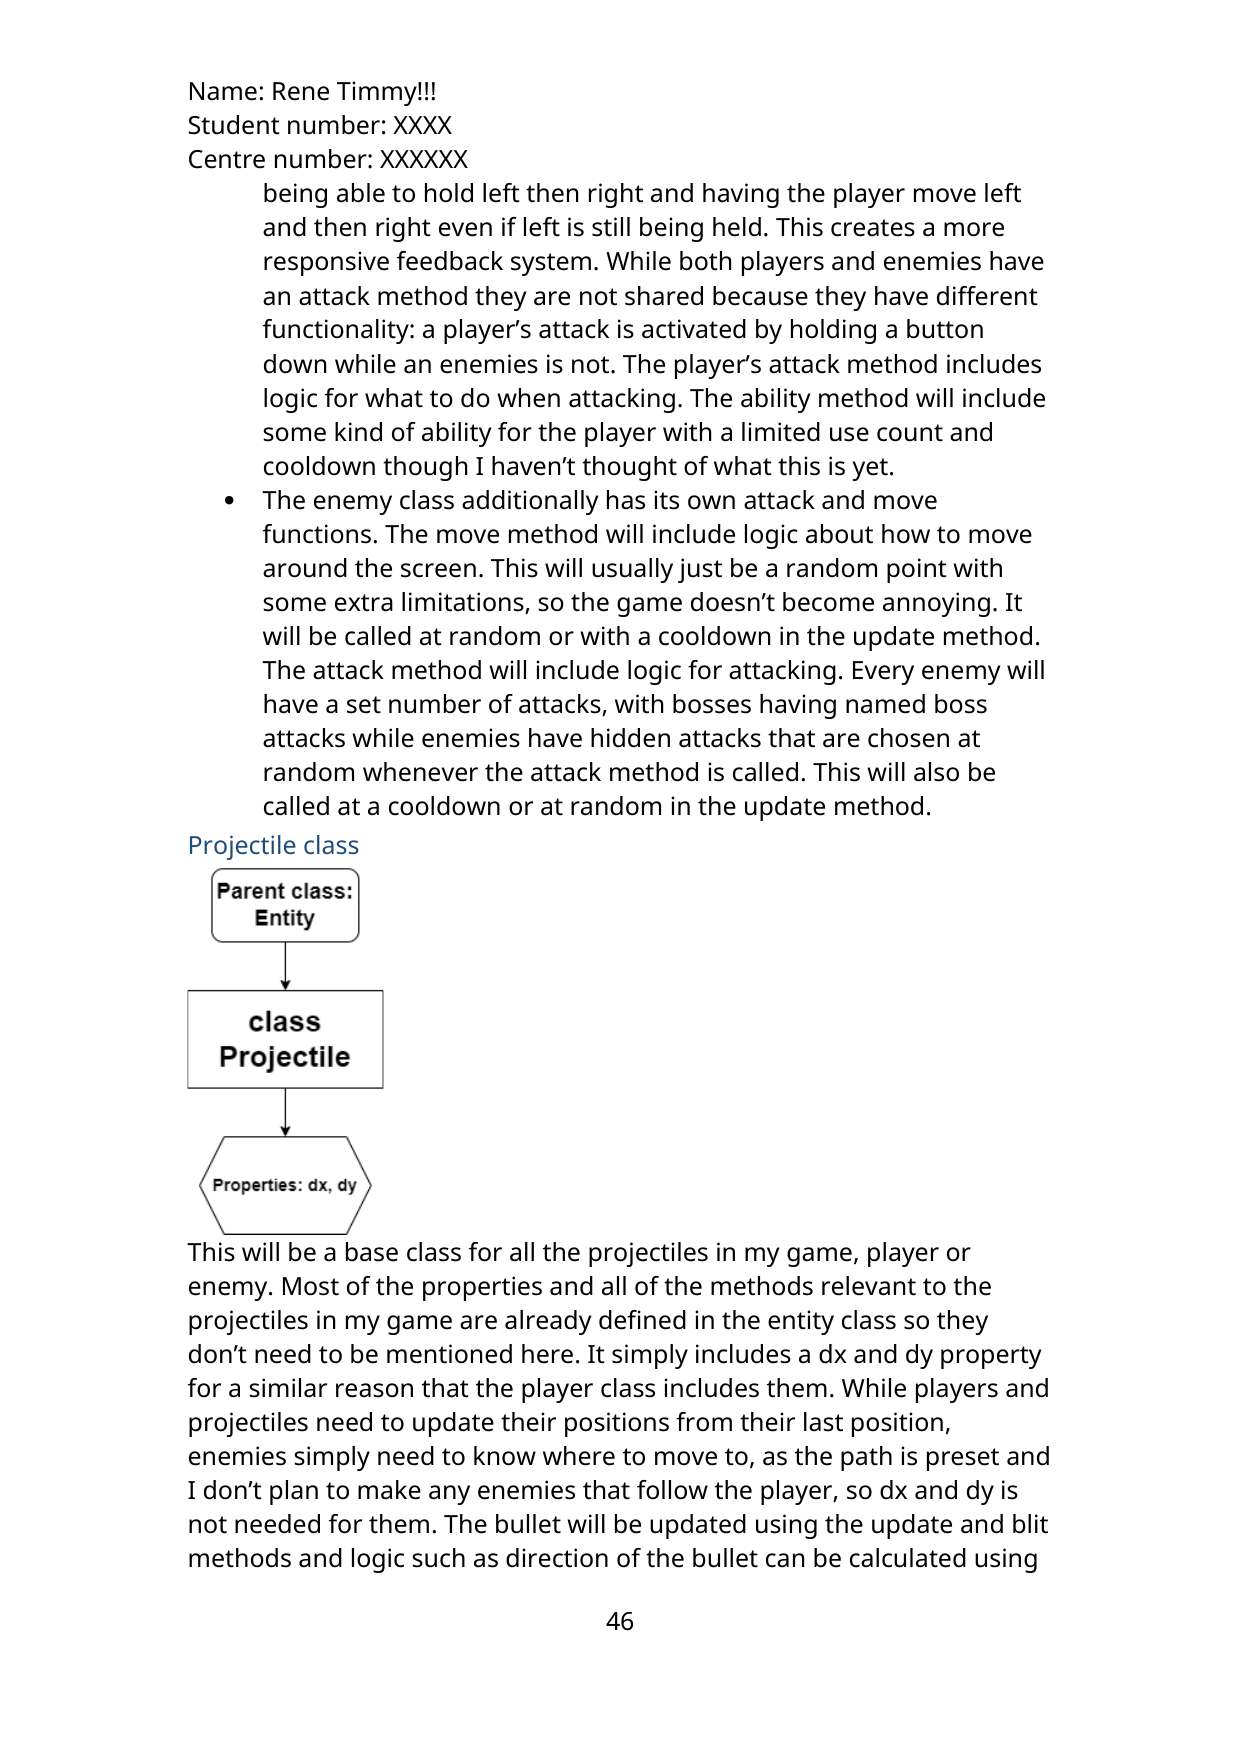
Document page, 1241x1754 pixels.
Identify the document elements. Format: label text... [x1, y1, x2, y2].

list being able to hold left then right and having the player move left and then right even if left is still being held. This creates a more responsive feedback system. While both players and enemies have an attack method they are not shared because they have different functionality: a player’s attack is activated by holding a button down while an enemies is not. The player’s attack method includes logic for what to do when attacking. The ability method will include some kind of ability for the player with a limited use count and cooldown though I haven’t thought of what this is yet. [225, 176, 1053, 482]
list The enemy class additionally has its own attack and move functions. The move method will include logic about how to move around the screen. This will usually just be a random point with some extra limitations, so the game doesn’t become annoying. It will be called at random or with a cooldown in the update method. The attack method will include logic for attacking. Every enemy will have a set number of attacks, with bosses having named boss attacks while enemies have hidden attacks that are chosen at random whenever the attack method is called. This will also be called at a cooldown or at random in the update method. [225, 482, 1053, 823]
subtitle Projectile class [187, 827, 1053, 861]
text This will be a base class for all the projectiles in my game, player or enemy. Most of the properties and all of the methods relevant to the projectiles in my game are already defined in the entity class so they don’t need to be mentioned here. It simply includes a dx and dy property for a similar reason that the player class includes them. While players and projectiles need to update their positions from their last position, enemies simply need to know where to move to, as the path is preset and I don’t plan to make any enemies that follow the player, so dx and dy is not needed for them. The bullet will be updated using the update and blit methods and logic such as direction of the bullet can be calculated using [187, 1234, 1053, 1575]
